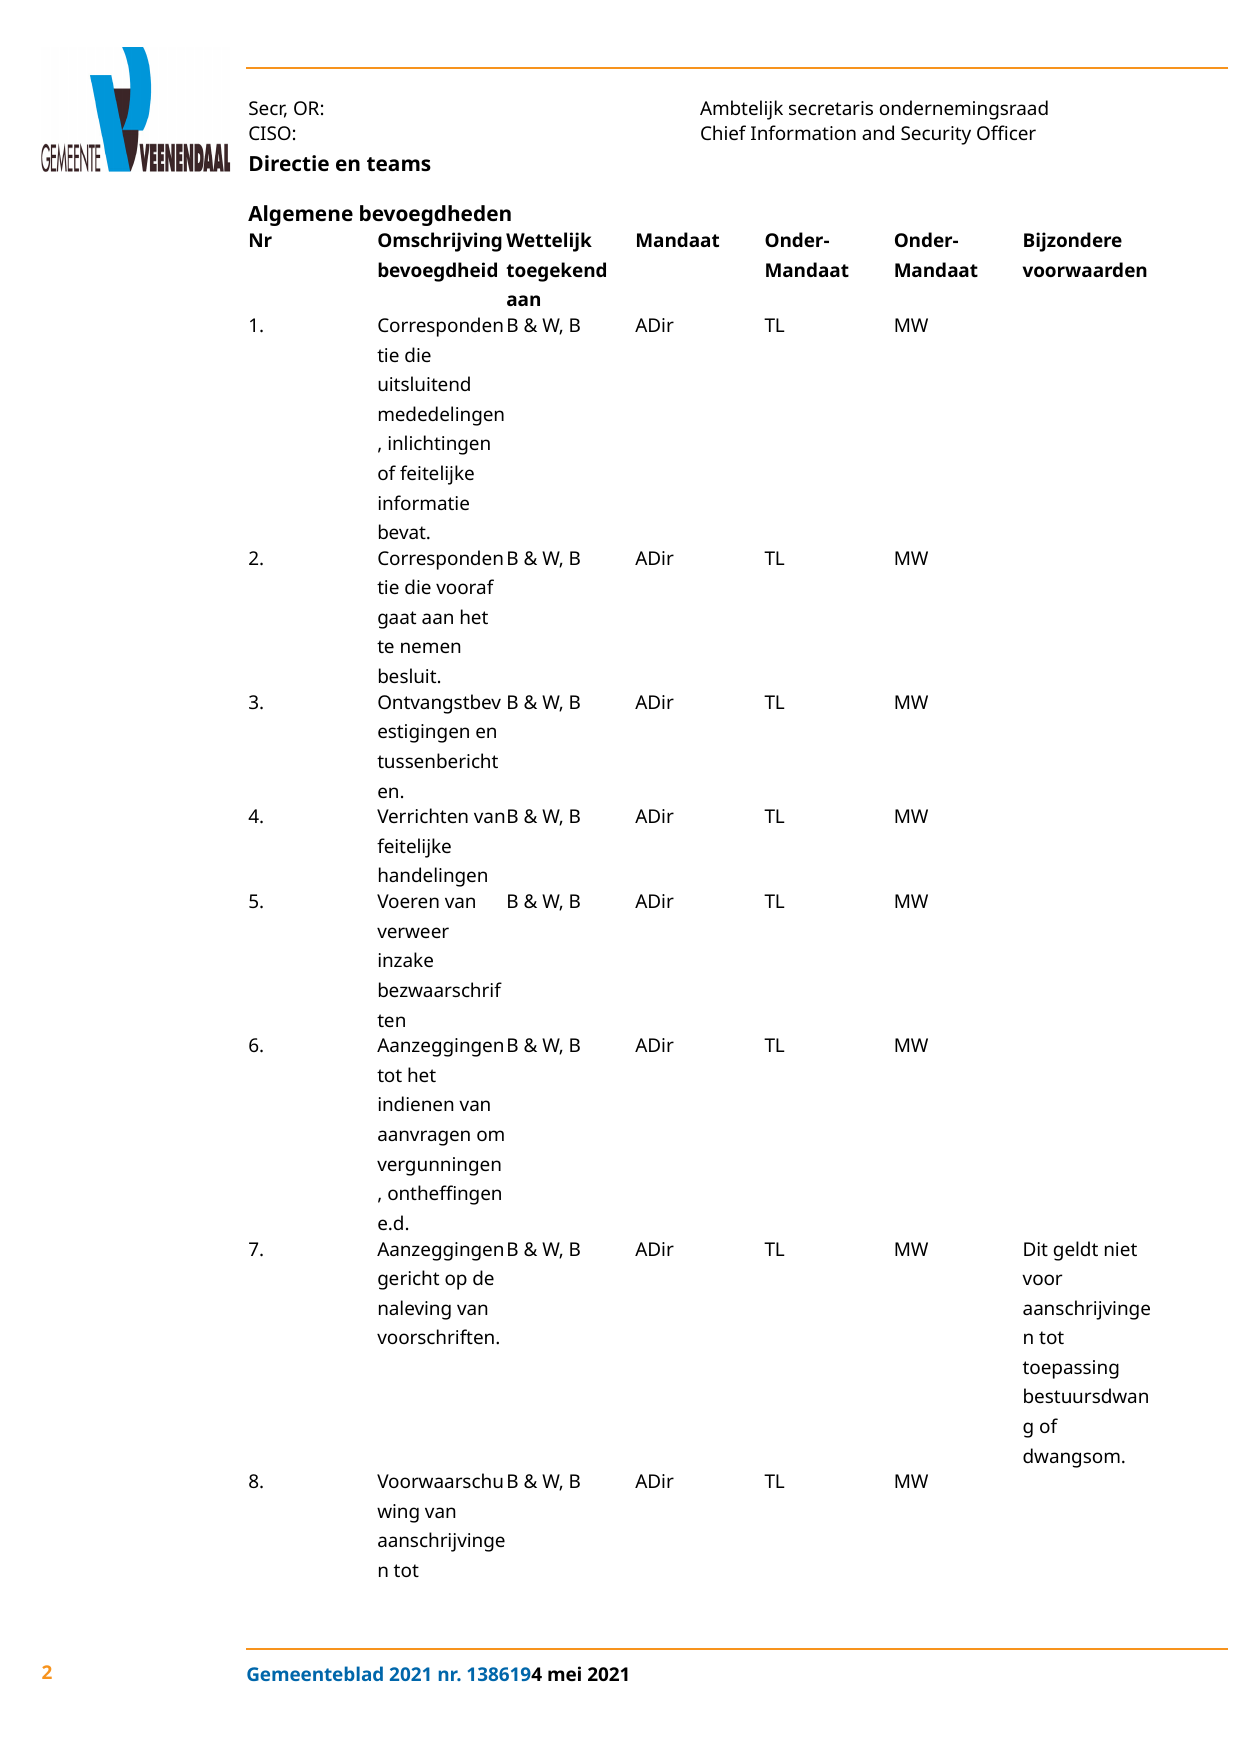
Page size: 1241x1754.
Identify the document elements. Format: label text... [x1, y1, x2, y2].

table_header Wettelijk toegekend aan [506, 227, 635, 312]
table_cell TL [764, 1236, 893, 1468]
table_cell Aanzeggingen gericht op de naleving van voorschriften. [377, 1236, 506, 1468]
table_header Onder- Mandaat [894, 227, 1022, 312]
table_cell TL [764, 1469, 893, 1583]
table_cell [1023, 689, 1152, 803]
picture [123, 47, 231, 172]
table_cell [248, 312, 377, 545]
table_cell Ambtelijk secretaris ondernemingsraad [700, 95, 1152, 121]
table_cell [1023, 312, 1152, 545]
table_cell TL [764, 545, 893, 689]
table_cell [1023, 545, 1152, 689]
table_cell Secr, OR: [248, 95, 700, 121]
table_cell TL [764, 312, 893, 545]
table_cell ADir [635, 804, 764, 888]
table_cell B & W, B [506, 889, 635, 1032]
table_cell MW [894, 1033, 1022, 1236]
table_cell Correspondentie die vooraf gaat aan het te nemen besluit. [377, 545, 506, 689]
table_cell MW [894, 545, 1022, 689]
table_cell MW [894, 804, 1022, 888]
table_cell [1023, 1033, 1152, 1236]
table_cell Ontvangstbevestigingen en tussenberichten. [377, 689, 506, 803]
text Directie en teams [248, 149, 1152, 178]
table_cell TL [764, 1033, 893, 1236]
table_cell [248, 1236, 377, 1468]
table_cell [248, 689, 377, 803]
table_cell [1023, 889, 1152, 1032]
table_cell B & W, B [506, 312, 635, 545]
table_cell [248, 1033, 377, 1236]
table_cell B & W, B [506, 1033, 635, 1236]
table_cell ADir [635, 1236, 764, 1468]
table_header Onder- Mandaat [764, 227, 893, 312]
table_cell Verrichten van feitelijke handelingen [377, 804, 506, 888]
table_header Omschrijving bevoegdheid [377, 227, 506, 312]
table_cell Aanzeggingen tot het indienen van aanvragen om vergunningen, ontheffingen e.d. [377, 1033, 506, 1236]
table_cell MW [894, 689, 1022, 803]
text Algemene bevoegdheden [248, 199, 1152, 227]
table_cell Correspondentie die uitsluitend mededelingen, inlichtingen of feitelijke informatie bevat. [377, 312, 506, 545]
table_cell TL [764, 804, 893, 888]
table_cell TL [764, 689, 893, 803]
table_header Mandaat [635, 227, 764, 312]
table_cell B & W, B [506, 1469, 635, 1583]
table_cell [248, 1469, 377, 1583]
table_cell ADir [635, 545, 764, 689]
table_cell B & W, B [506, 1236, 635, 1468]
table_cell Chief Information and Security Officer [700, 121, 1152, 146]
table_cell MW [894, 312, 1022, 545]
table_cell [1023, 804, 1152, 888]
table_cell [248, 804, 377, 888]
table_cell ADir [635, 312, 764, 545]
table_cell [248, 889, 377, 1032]
table_cell Voeren van verweer inzake bezwaarschriften [377, 889, 506, 1032]
table_header Bijzondere voorwaarden [1023, 227, 1152, 312]
table_cell ADir [635, 1469, 764, 1583]
table_cell Voorwaarschuwing van aanschrijvingen tot [377, 1469, 506, 1583]
table_cell MW [894, 1236, 1022, 1468]
table_cell TL [764, 889, 893, 1032]
table_cell ADir [635, 689, 764, 803]
table_cell [1023, 1469, 1152, 1583]
table_header Nr [248, 227, 377, 312]
table_cell MW [894, 1469, 1022, 1583]
table_cell ADir [635, 1033, 764, 1236]
table_cell B & W, B [506, 689, 635, 803]
table_cell [248, 545, 377, 689]
table_cell B & W, B [506, 545, 635, 689]
table_cell CISO: [248, 121, 700, 146]
picture [41, 47, 130, 172]
table_cell ADir [635, 889, 764, 1032]
table_cell Dit geldt niet voor aanschrijvingen tot toepassing bestuursdwang of dwangsom. [1023, 1236, 1152, 1468]
table_cell B & W, B [506, 804, 635, 888]
table_cell MW [894, 889, 1022, 1032]
